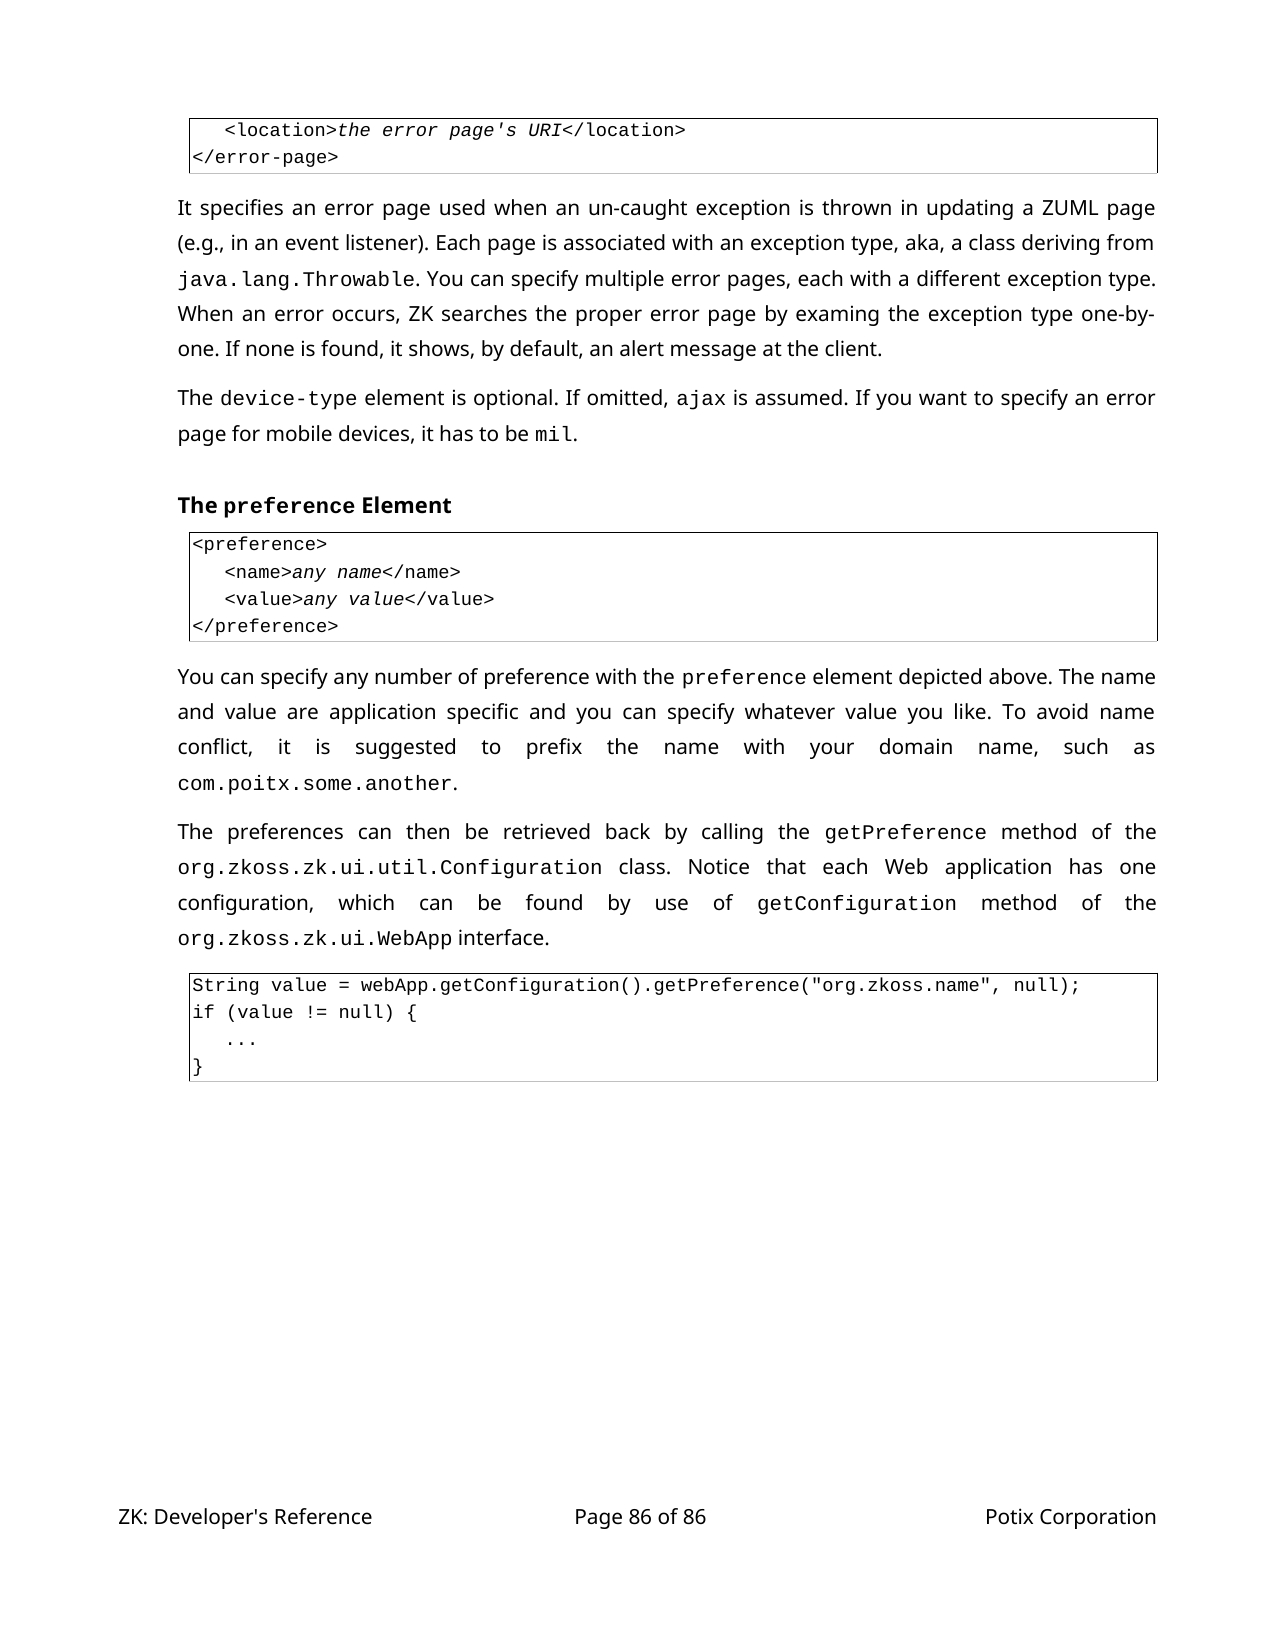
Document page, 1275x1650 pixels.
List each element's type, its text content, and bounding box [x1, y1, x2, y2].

text String value = webApp.getConfiguration().getPreference("org.zkoss.name", null); [190, 974, 1157, 997]
text } [190, 1054, 1157, 1081]
text It specifies an error page used when an un-caught exception is thrown in updating a ZUML page (e.g., in an event listener). Each page is associated with an exception type, aka, a class deriving from java.lang.Throwable. You can specify multiple error pages, each with a different exception type. When an error occurs, ZK searches the proper error page by examing the exception type one-by-one. If none is found, it shows, by default, an alert message at the client. [177, 193, 1157, 363]
text if (value != null) { [190, 1000, 1157, 1024]
text You can specify any number of preference with the preference element depicted above. The name and value are application specific and you can specify whatever value you like. To avoid name conflict, it is suggested to prefix the name with your domain name, such as com.poitx.some.another. [177, 662, 1157, 796]
text </preference> [190, 614, 1157, 641]
text The device-type element is optional. If omitted, ajax is assumed. If you want to specify an error page for mobile devices, it has to be mil. [177, 383, 1157, 447]
text <value>any value</value> [190, 587, 1157, 611]
text <location>the error page's URI</location> [190, 119, 1157, 142]
text The preferences can then be retrieved back by calling the getPreference method of the org.zkoss.zk.ui.util.Configuration class. Notice that each Web application has one configuration, which can be found by use of getConfiguration method of the org.zkoss.zk.ui.WebApp interface. [177, 817, 1157, 952]
text </error-page> [190, 145, 1157, 173]
text ... [190, 1027, 1157, 1051]
subtitle The preference Element [177, 490, 1157, 520]
text <preference> [190, 533, 1157, 557]
text <name>any name</name> [190, 559, 1157, 584]
